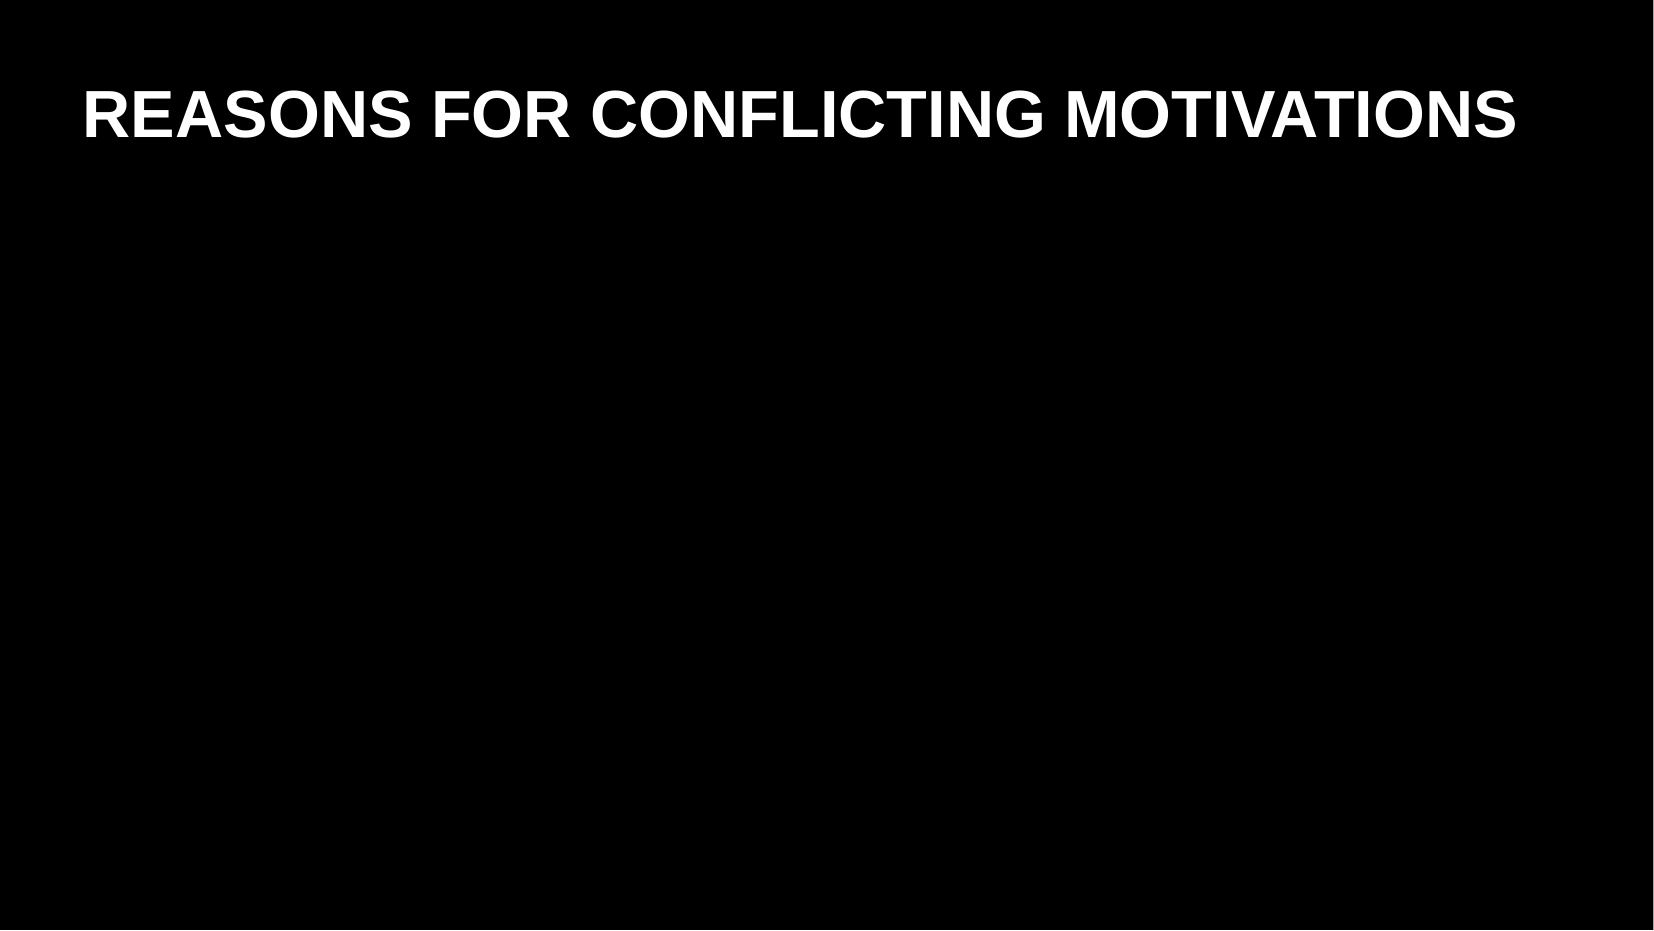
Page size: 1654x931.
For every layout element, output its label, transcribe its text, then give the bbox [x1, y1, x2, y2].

title REASONS FOR CONFLICTING MOTIVATIONS [82, 37, 1571, 193]
